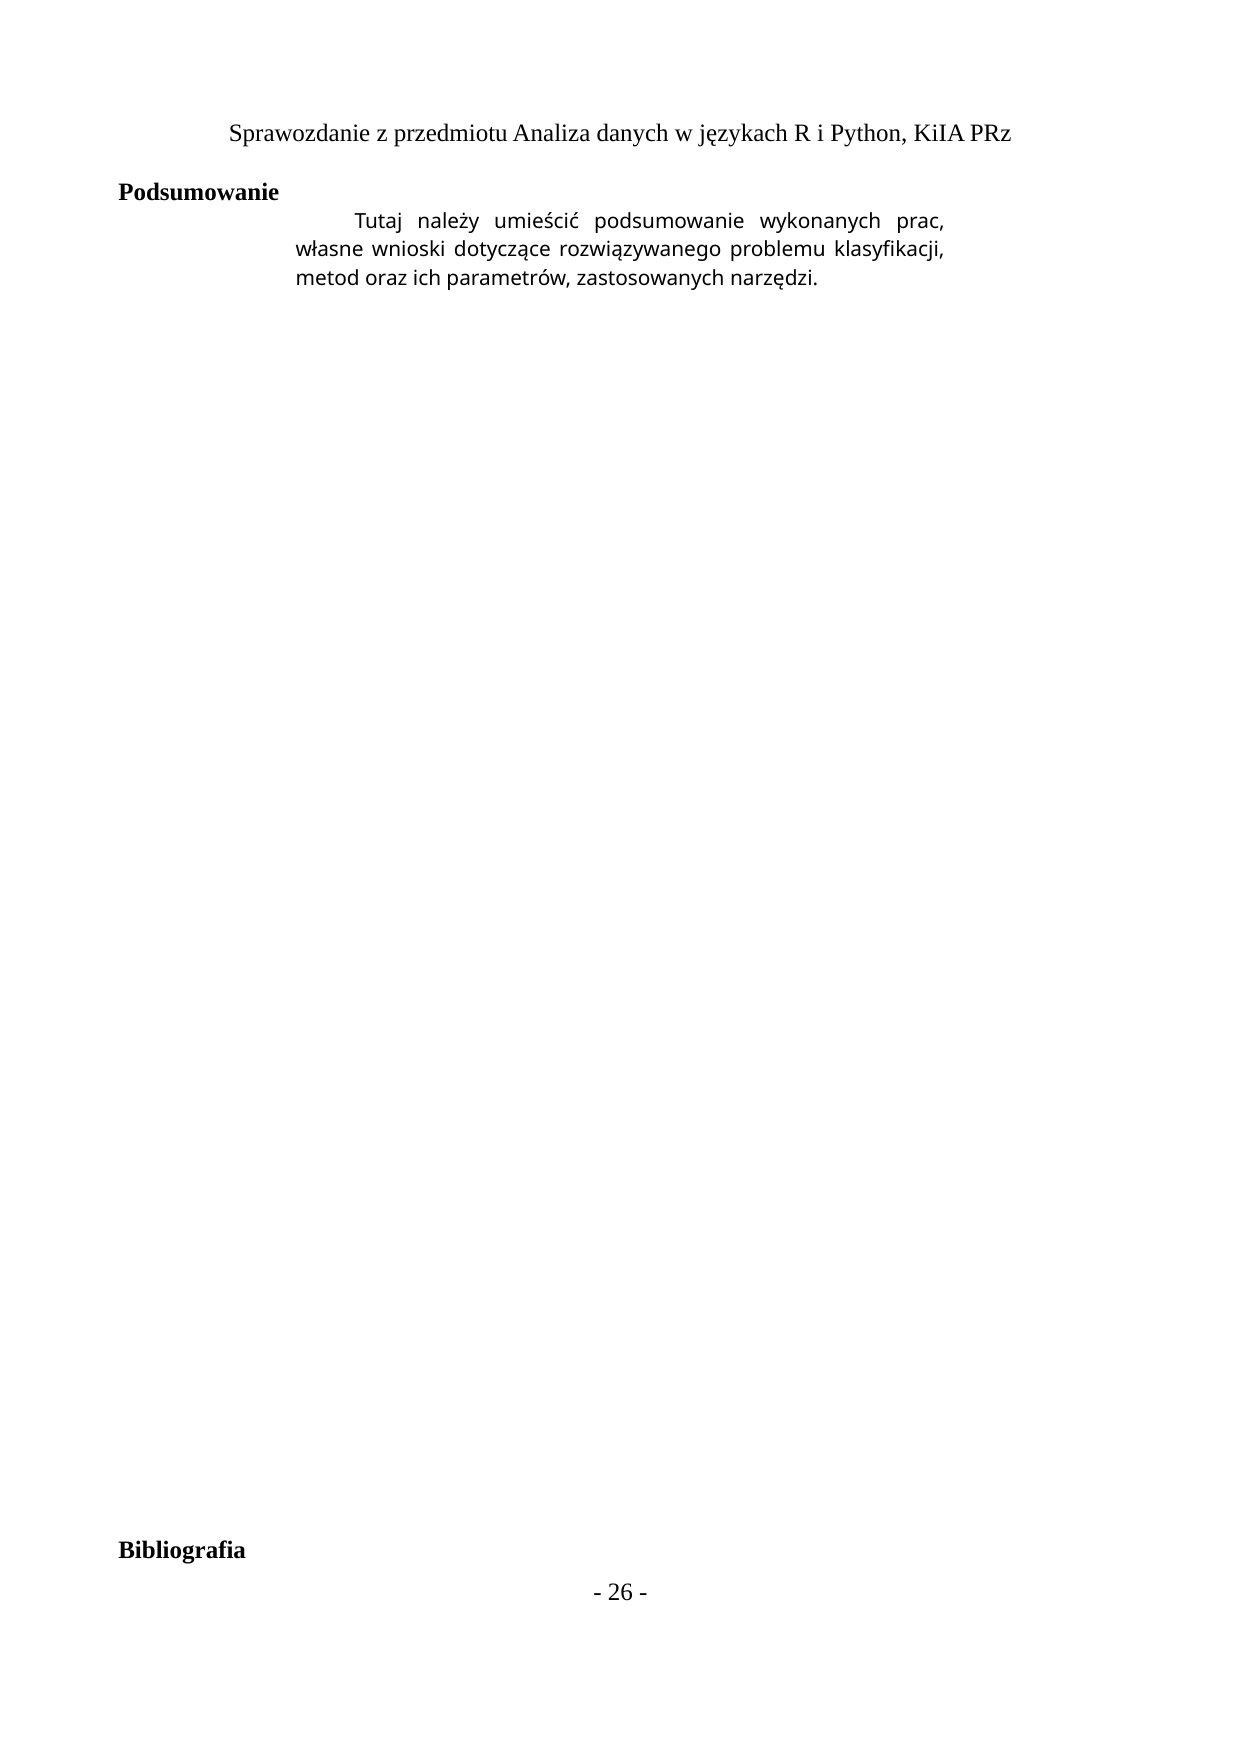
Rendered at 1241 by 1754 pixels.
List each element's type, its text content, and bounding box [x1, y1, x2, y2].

text Tutaj należy umieścić podsumowanie wykonanych prac, własne wnioski dotyczące rozwiązywanego problemu klasyfikacji, metod oraz ich parametrów, zastosowanych narzędzi. [295, 206, 945, 291]
subtitle Bibliografia [118, 1536, 1122, 1564]
subtitle Podsumowanie [118, 177, 1122, 206]
